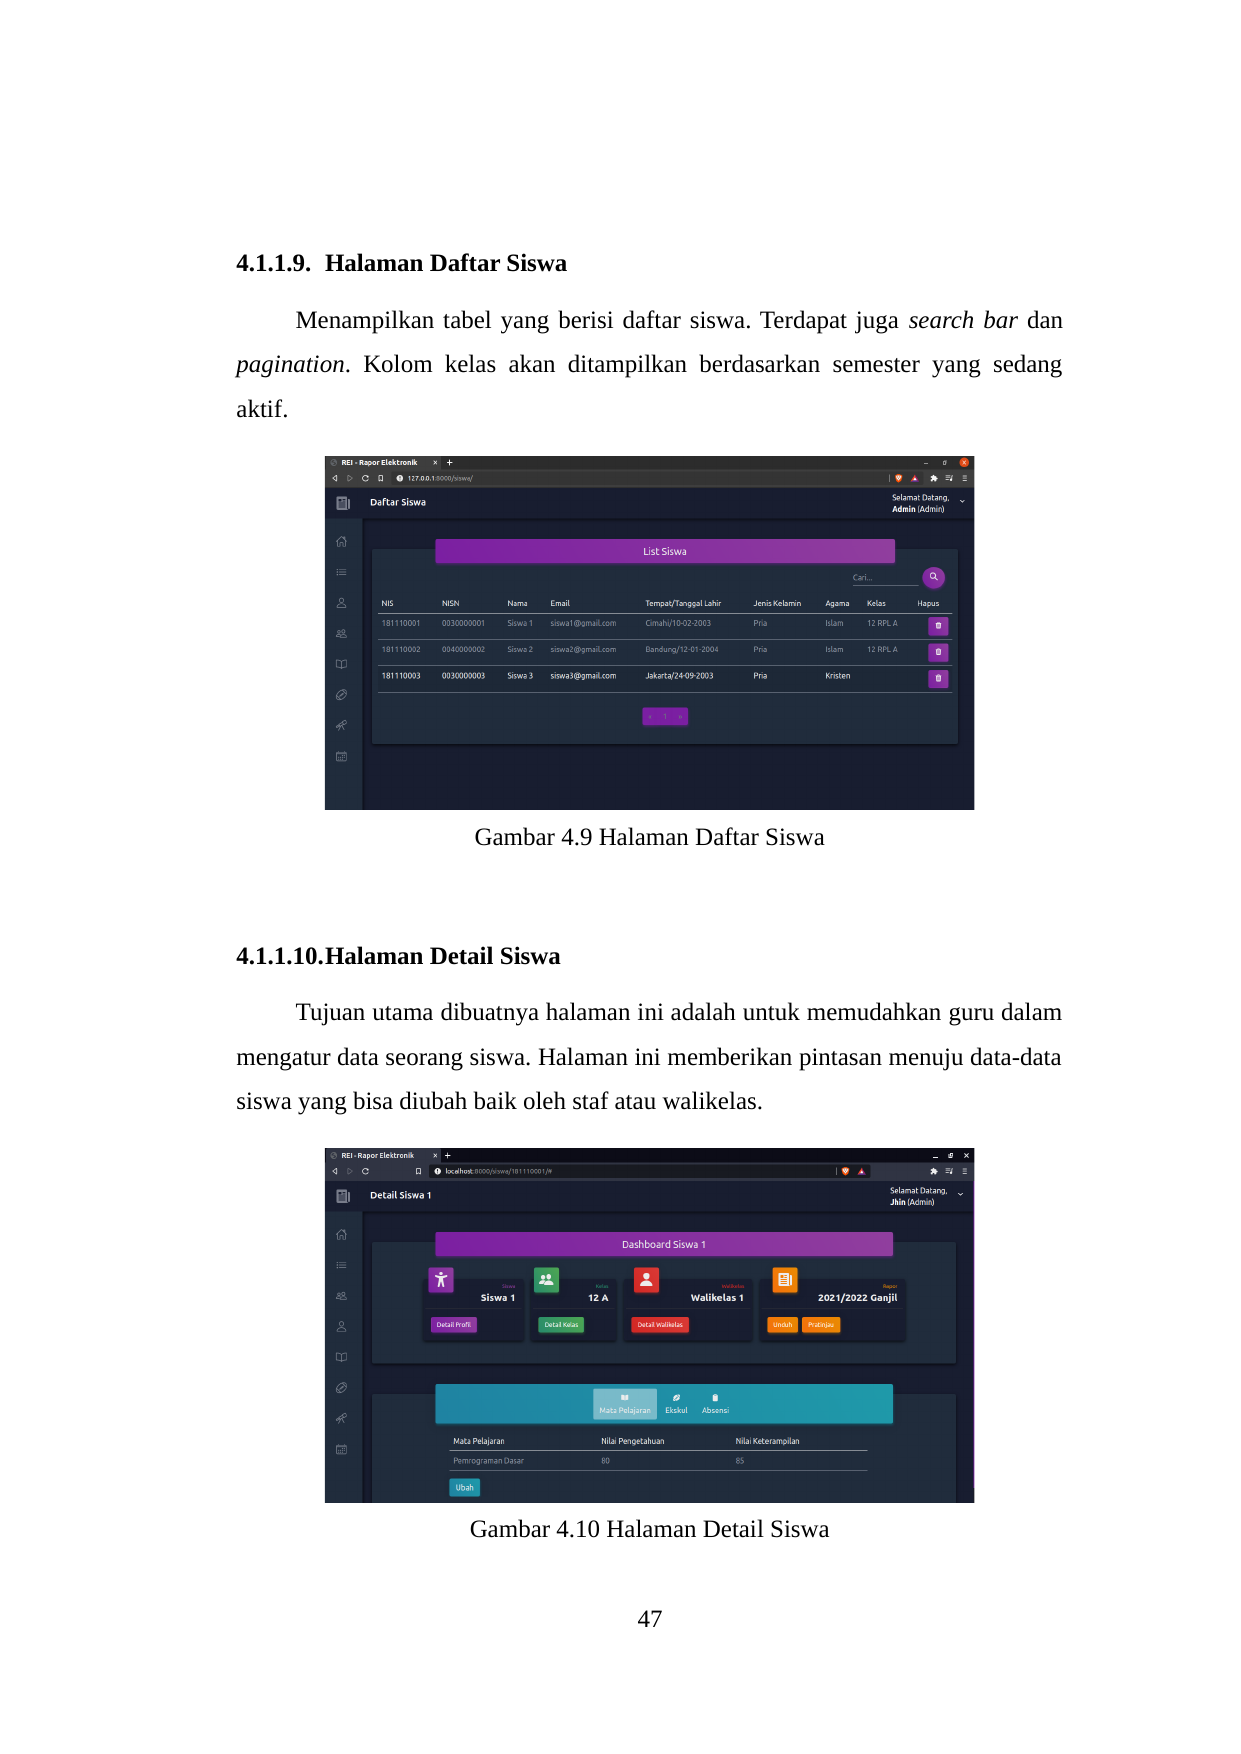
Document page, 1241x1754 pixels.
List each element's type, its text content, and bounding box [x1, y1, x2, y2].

picture [324, 1148, 975, 1503]
picture [324, 456, 975, 810]
text Menampilkan tabel yang berisi daftar siswa. Terdapat juga search bar dan pagination. Kolom kelas akan ditampilkan berdasarkan semester yang sedang aktif. [236, 293, 1063, 426]
subtitle Halaman Detail Siswa [236, 929, 1063, 973]
subtitle Halaman Daftar Siswa [236, 236, 1063, 281]
text Gambar 4.10 Halaman Detail Siswa [325, 1503, 974, 1547]
text Tujuan utama dibuatnya halaman ini adalah untuk memudahkan guru dalam mengatur data seorang siswa. Halaman ini memberikan pintasan menuju data-data siswa yang bisa diubah baik oleh staf atau walikelas. [236, 985, 1063, 1118]
text Gambar 4.9 Halaman Daftar Siswa [325, 810, 974, 854]
